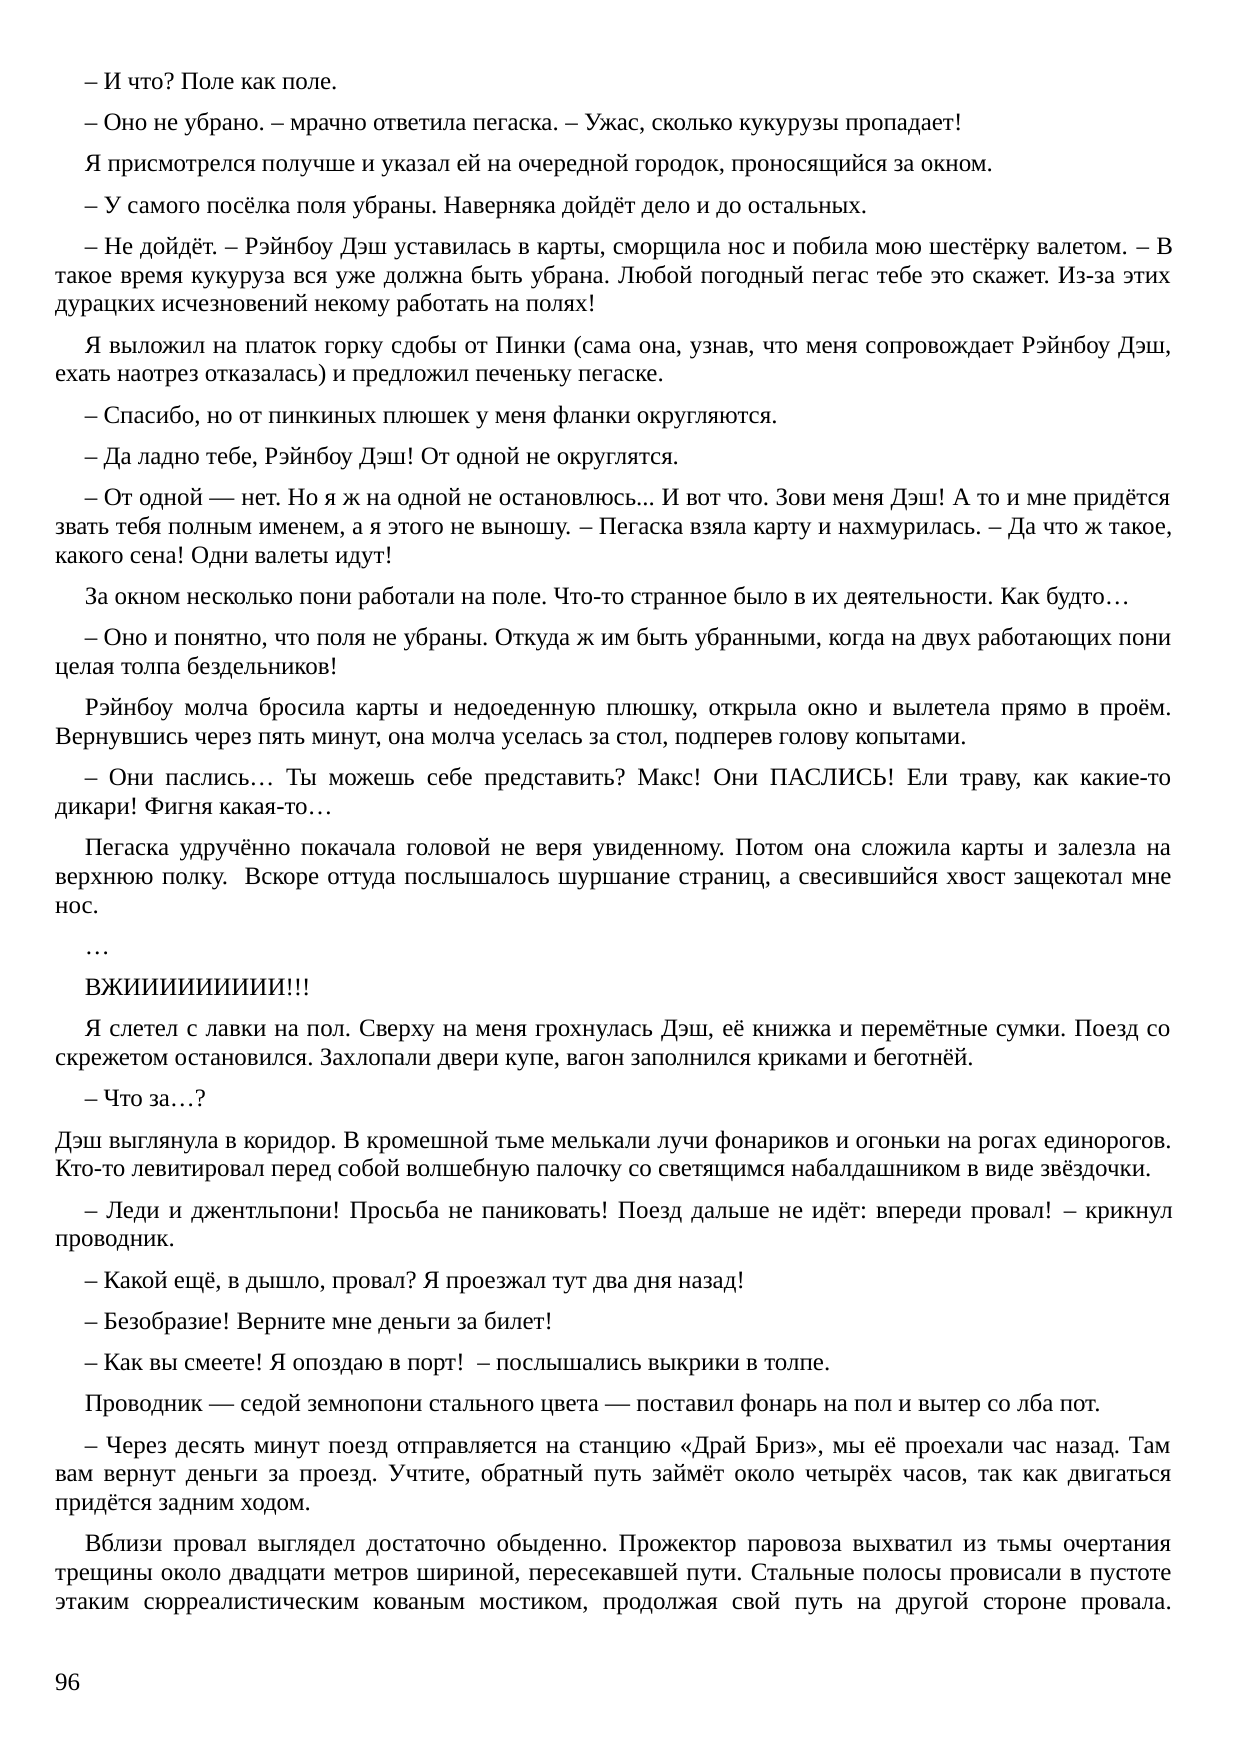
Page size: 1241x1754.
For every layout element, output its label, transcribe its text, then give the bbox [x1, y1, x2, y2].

text – Не дойдёт. – Рэйнбоу Дэш уставилась в карты, сморщила нос и побила мою шестёрку валетом. – В такое время кукуруза вся уже должна быть убрана. Любой погодный пегас тебе это скажет. Из-за этих дурацких исчезновений некому работать на полях! [55, 231, 1173, 317]
text Вблизи провал выглядел достаточно обыденно. Прожектор паровоза выхватил из тьмы очертания трещины около двадцати метров шириной, пересекавшей пути. Стальные полосы провисали в пустоте этаким сюрреалистическим кованым мостиком, продолжая свой путь на другой стороне провала. [55, 1528, 1173, 1615]
text Проводник — седой земнопони стального цвета — поставил фонарь на пол и вытер со лба пот. [55, 1388, 1173, 1417]
text Пегаска удручённо покачала головой не веря увиденному. Потом она сложила карты и залезла на верхнюю полку. Вскоре оттуда послышалось шуршание страниц, а свесившийся хвост защекотал мне нос. [55, 832, 1173, 918]
text За окном несколько пони работали на поле. Что-то странное было в их деятельности. Как будто… [55, 581, 1173, 610]
text – Какой ещё, в дышло, провал? Я проезжал тут два дня назад! [55, 1265, 1173, 1293]
text Дэш выглянула в коридор. В кромешной тьме мелькали лучи фонариков и огоньки на рогах единорогов. Кто-то левитировал перед собой волшебную палочку со светящимся набалдашником в виде звёздочки. [55, 1125, 1173, 1182]
text – И что? Поле как поле. [55, 66, 1173, 95]
text – У самого посёлка поля убраны. Наверняка дойдёт дело и до остальных. [55, 190, 1173, 218]
text – Да ладно тебе, Рэйнбоу Дэш! От одной не округлятся. [55, 441, 1173, 470]
text ВЖИИИИИИИИИ!!! [55, 972, 1173, 1001]
text – От одной — нет. Но я ж на одной не остановлюсь... И вот что. Зови меня Дэш! А то и мне придётся звать тебя полным именем, а я этого не выношу. – Пегаска взяла карту и нахмурилась. – Да что ж такое, какого сена! Одни валеты идут! [55, 482, 1173, 568]
text – Оно не убрано. – мрачно ответила пегаска. – Ужас, сколько кукурузы пропадает! [55, 107, 1173, 136]
text … [55, 931, 1173, 960]
text Я присмотрелся получше и указал ей на очередной городок, проносящийся за окном. [55, 148, 1173, 177]
text – Оно и понятно, что поля не убраны. Откуда ж им быть убранными, когда на двух работающих пони целая толпа бездельников! [55, 622, 1173, 680]
text – Как вы смеете! Я опоздаю в порт! – послышались выкрики в толпе. [55, 1347, 1173, 1376]
text – Что за…? [55, 1083, 1173, 1112]
text – Спасибо, но от пинкиных плюшек у меня фланки округляются. [55, 400, 1173, 428]
text – Они паслись… Ты можешь себе представить? Макс! Они ПАСЛИСЬ! Ели траву, как какие-то дикари! Фигня какая-то… [55, 762, 1173, 820]
text – Леди и джентльпони! Просьба не паниковать! Поезд дальше не идёт: впереди провал! – крикнул проводник. [55, 1195, 1173, 1252]
text Рэйнбоу молча бросила карты и недоеденную плюшку, открыла окно и вылетела прямо в проём. Вернувшись через пять минут, она молча уселась за стол, подперев голову копытами. [55, 692, 1173, 750]
text – Безобразие! Верните мне деньги за билет! [55, 1306, 1173, 1335]
text – Через десять минут поезд отправляется на станцию «Драй Бриз», мы её проехали час назад. Там вам вернут деньги за проезд. Учтите, обратный путь займёт около четырёх часов, так как двигаться придётся задним ходом. [55, 1430, 1173, 1516]
text Я выложил на платок горку сдобы от Пинки (сама она, узнав, что меня сопровождает Рэйнбоу Дэш, ехать наотрез отказалась) и предложил печеньку пегаске. [55, 330, 1173, 387]
text Я слетел с лавки на пол. Сверху на меня грохнулась Дэш, её книжка и перемётные сумки. Поезд со скрежетом остановился. Захлопали двери купе, вагон заполнился криками и беготнёй. [55, 1013, 1173, 1071]
